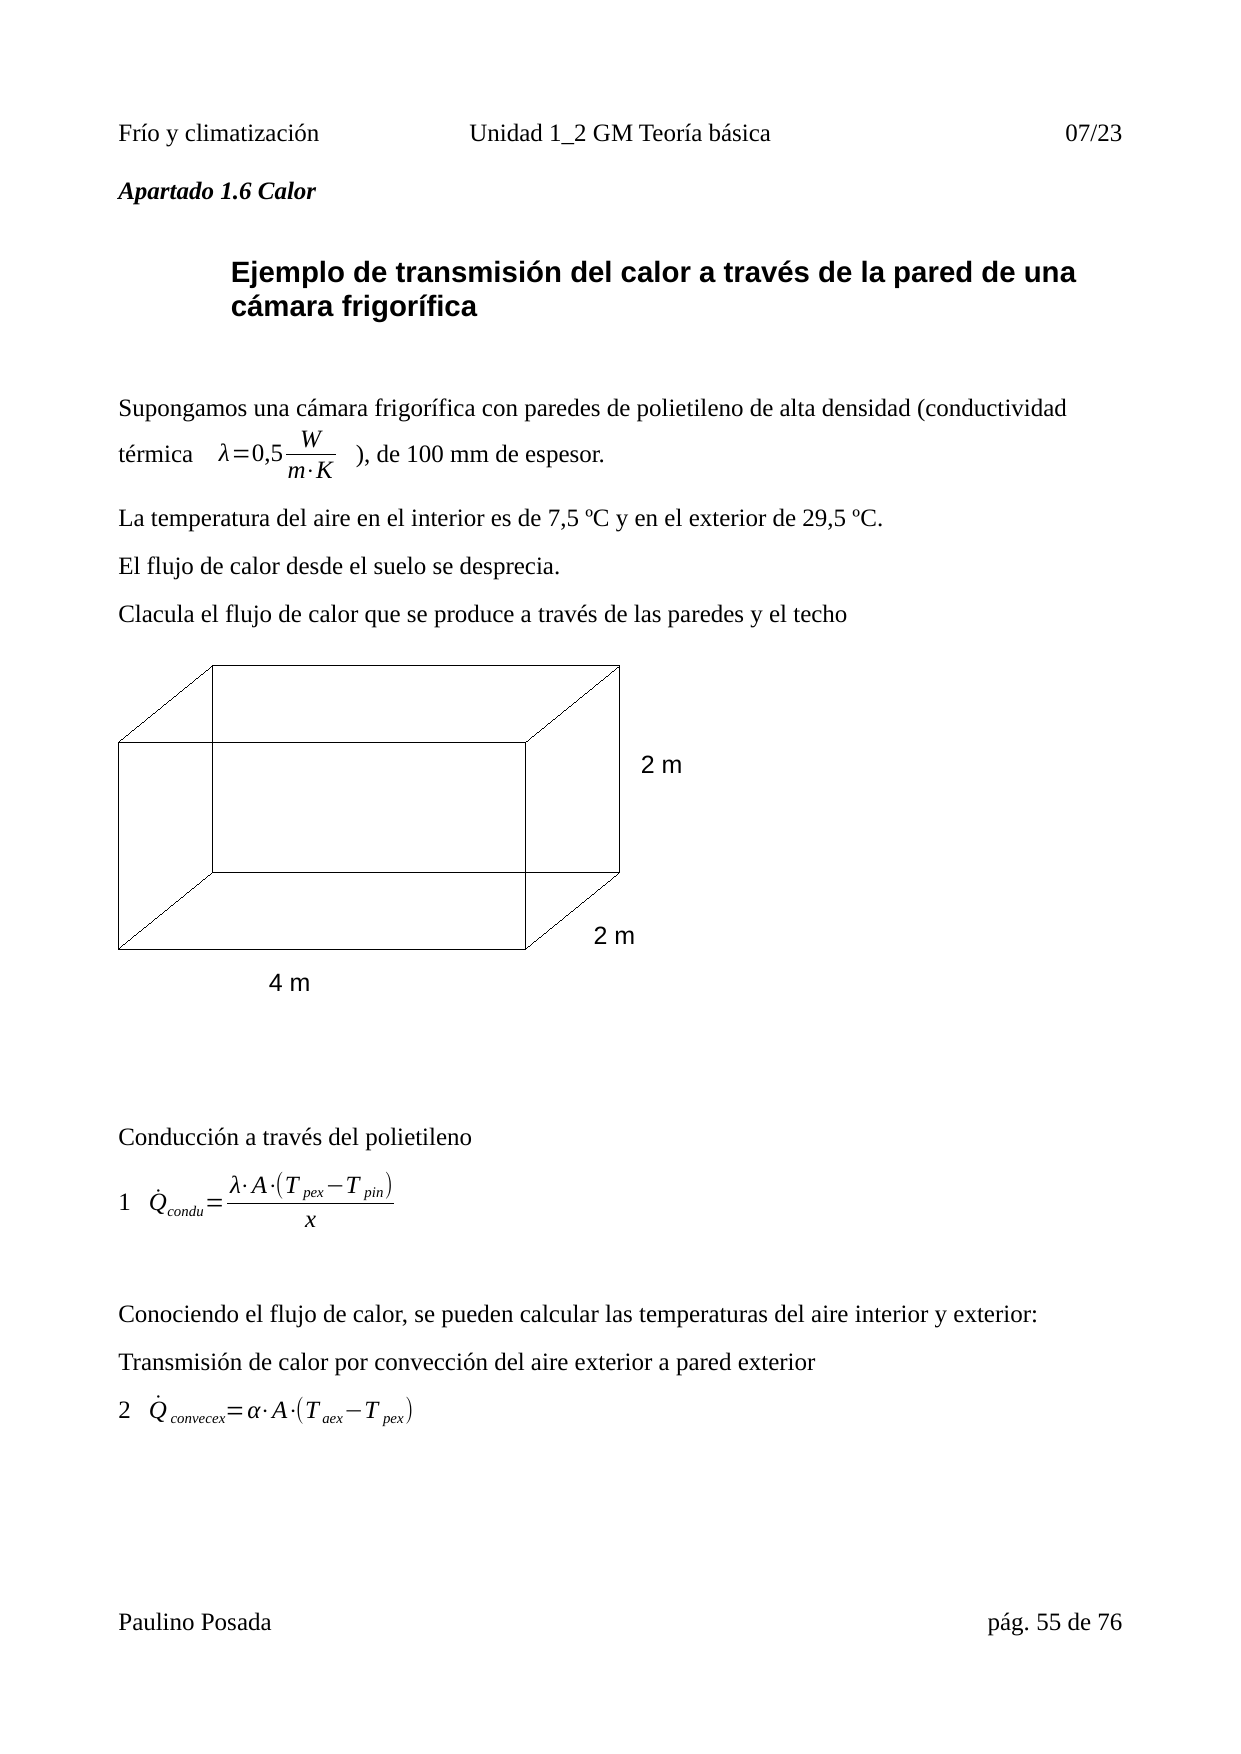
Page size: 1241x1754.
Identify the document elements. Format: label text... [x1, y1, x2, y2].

text Transmisión de calor por convección del aire exterior a pared exterior [118, 1347, 1122, 1376]
text Conducción a través del polietileno [118, 1122, 1122, 1151]
text Apartado 1.6 Calor [118, 176, 1122, 205]
text Conociendo el flujo de calor, se pueden calcular las temperaturas del aire interior y exterior: [118, 1299, 1122, 1328]
text La temperatura del aire en el interior es de 7,5 ºC y en el exterior de 29,5 ºC. [118, 503, 1122, 532]
text 2 [118, 1395, 1122, 1427]
text Supongamos una cámara frigorífica con paredes de polietileno de alta densidad (conductividad térmica ), de 100 mm de espesor. [118, 393, 1122, 484]
text 1 [118, 1170, 1122, 1233]
text El flujo de calor desde el suelo se desprecia. [118, 551, 1122, 580]
text Clacula el flujo de calor que se produce a través de las paredes y el techo [118, 599, 1122, 627]
subtitle Ejemplo de transmisión del calor a través de la pared de una cámara frigorífica [118, 255, 1122, 322]
